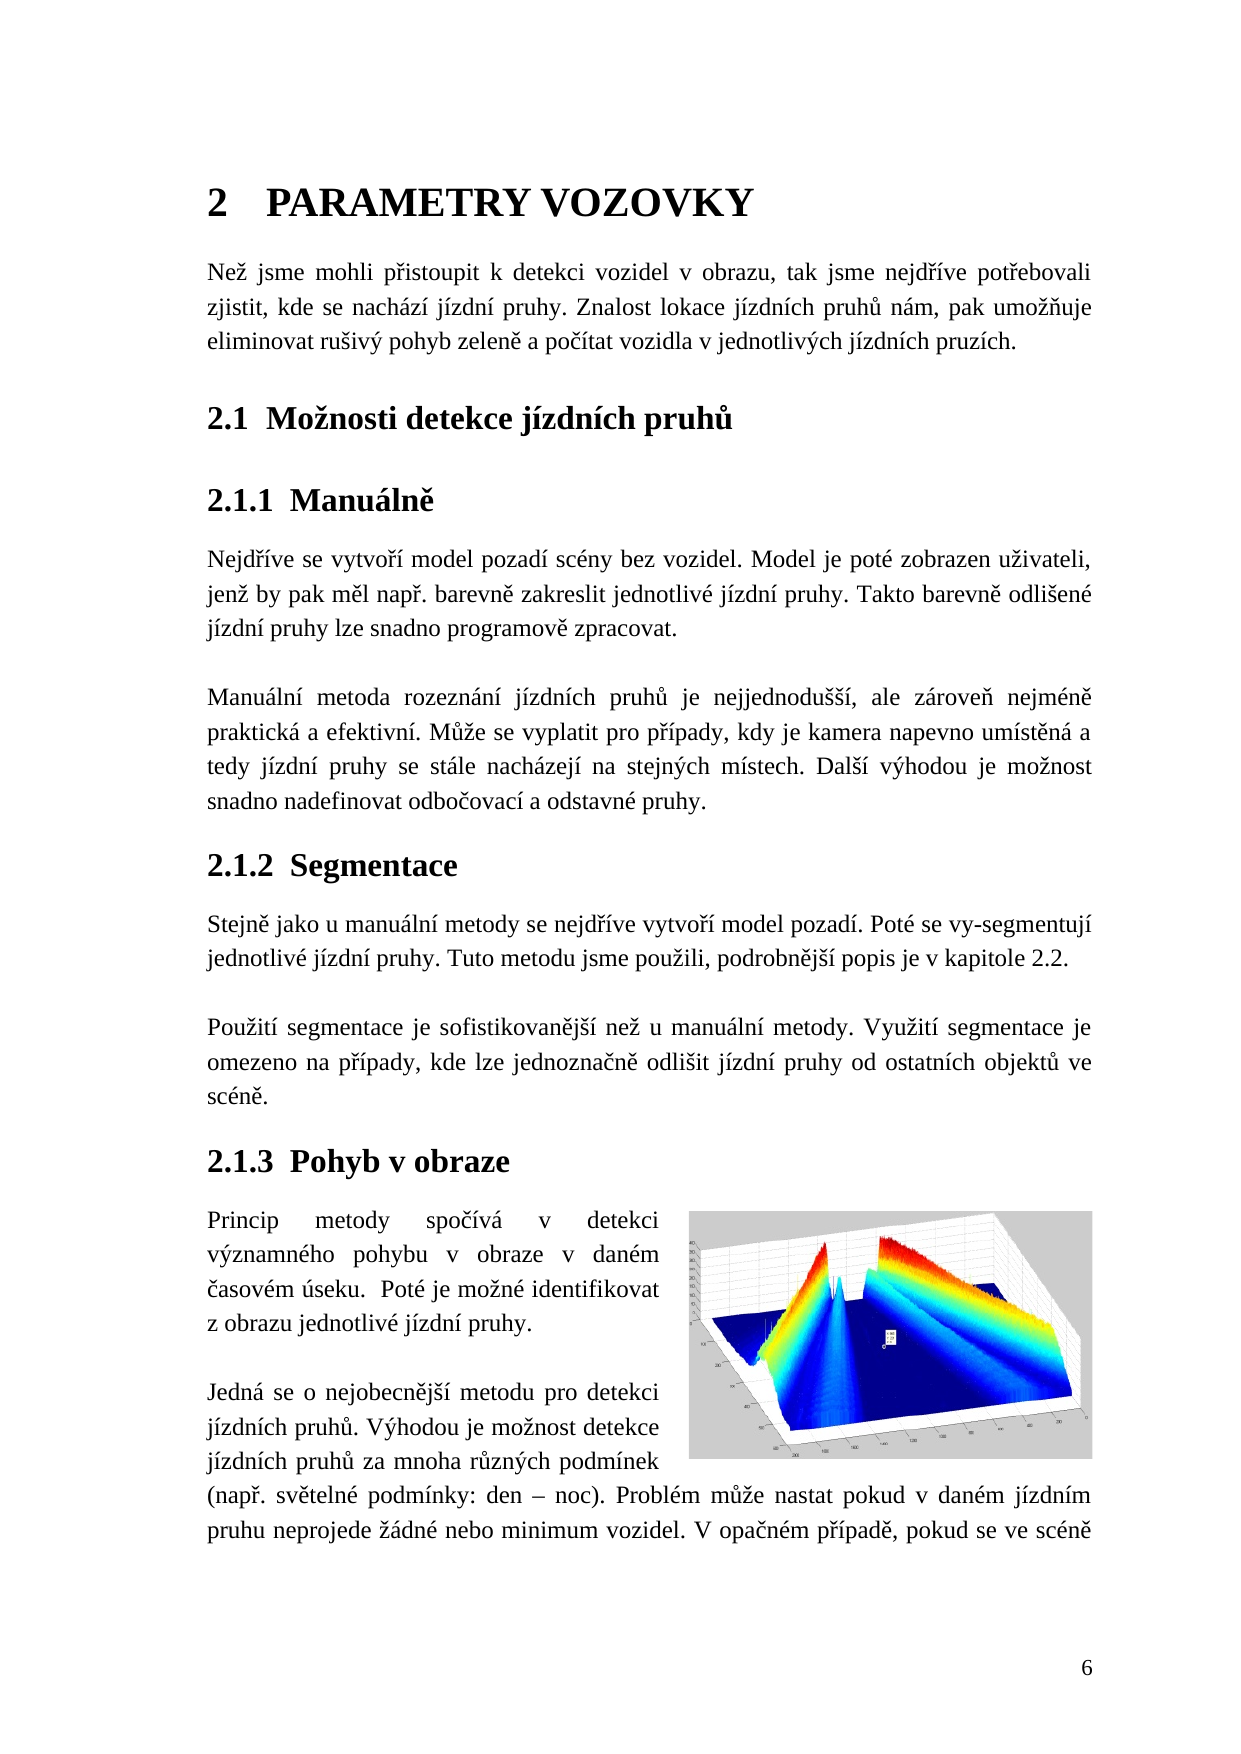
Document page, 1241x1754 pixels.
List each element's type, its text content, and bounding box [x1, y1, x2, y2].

text Než jsme mohli přistoupit k detekci vozidel v obrazu, tak jsme nejdříve potřebovali zjistit, kde se nachází jízdní pruhy. Znalost lokace jízdních pruhů nám, pak umožňuje eliminovat rušivý pohyb zeleně a počítat vozidla v jednotlivých jízdních pruzích. [207, 257, 1092, 355]
subtitle Pohyb v obraze [207, 1141, 1092, 1179]
text Nejdříve se vytvoří model pozadí scény bez vozidel. Model je poté zobrazen uživateli, jenž by pak měl např. barevně zakreslit jednotlivé jízdní pruhy. Takto barevně odlišené jízdní pruhy lze snadno programově zpracovat. [207, 544, 1092, 642]
text Stejně jako u manuální metody se nejdříve vytvoří model pozadí. Poté se vy-segmentují jednotlivé jízdní pruhy. Tuto metodu jsme použili, podrobnější popis je v kapitole 2.2. [207, 909, 1092, 972]
subtitle Segmentace [207, 845, 1092, 884]
text Jedná se o nejobecnější metodu pro detekci jízdních pruhů. Výhodou je možnost detekce jízdních pruhů za mnoha různých podmínek (např. světelné podmínky: den – noc). Problém může nastat pokud v daném jízdním pruhu neprojede žádné nebo minimum vozidel. V opačném případě, pokud se ve scéně [207, 1377, 1092, 1544]
text Princip metody spočívá v detekci významného pohybu v obraze v daném časovém úseku. Poté je možné identifikovat z obrazu jednotlivé jízdní pruhy. [207, 1205, 1092, 1337]
text Použití segmentace je sofistikovanější než u manuální metody. Využití segmentace je omezeno na případy, kde lze jednoznačně odlišit jízdní pruhy od ostatních objektů ve scéně. [207, 1012, 1092, 1110]
picture [688, 1211, 1093, 1459]
subtitle Možnosti detekce jízdních pruhů [207, 398, 1092, 437]
subtitle Parametry vozovky [207, 177, 1092, 225]
text Manuální metoda rozeznání jízdních pruhů je nejjednodušší, ale zároveň nejméně praktická a efektivní. Může se vyplatit pro případy, kdy je kamera napevno umístěná a tedy jízdní pruhy se stále nacházejí na stejných místech. Další výhodou je možnost snadno nadefinovat odbočovací a odstavné pruhy. [207, 682, 1092, 814]
subtitle Manuálně [207, 481, 1092, 519]
